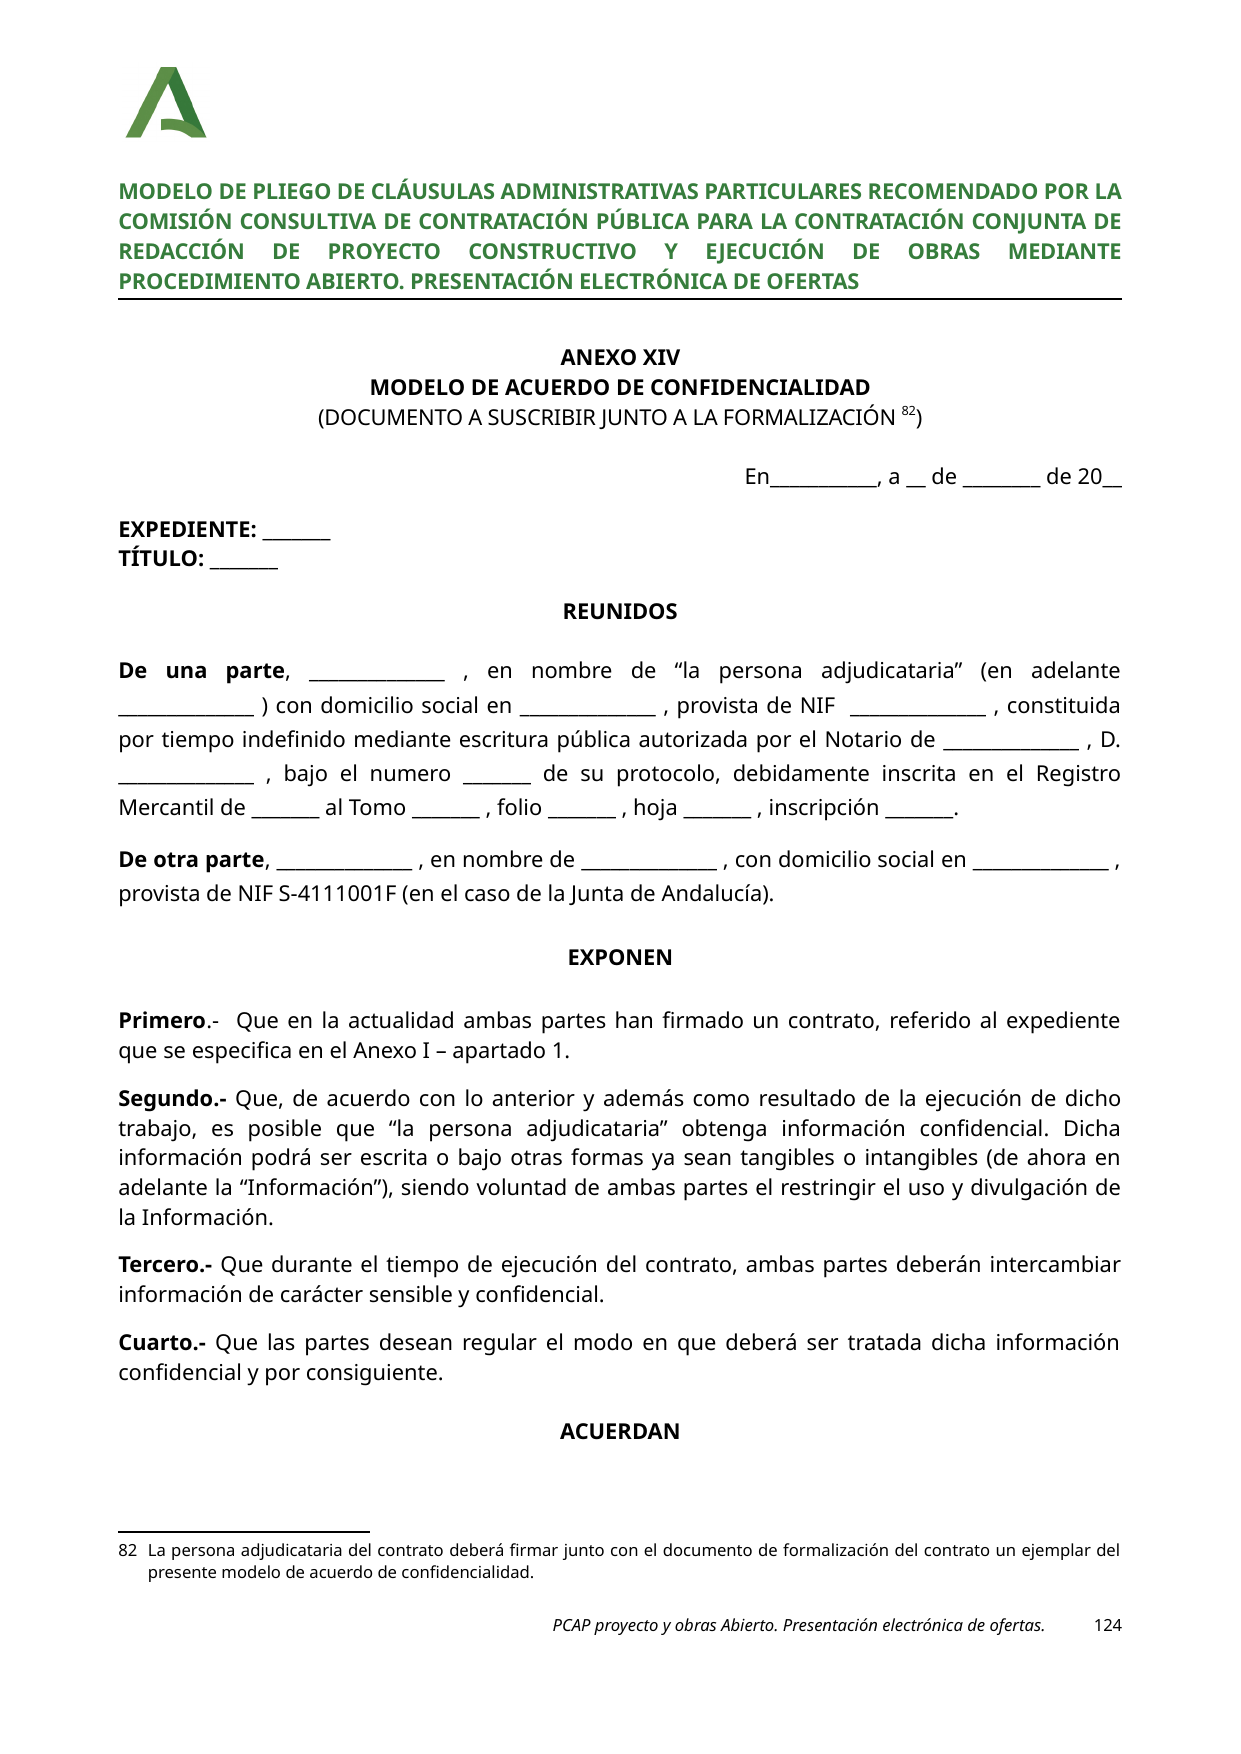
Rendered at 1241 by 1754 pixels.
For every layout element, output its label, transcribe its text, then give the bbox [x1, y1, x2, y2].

text Tercero.- Que durante el tiempo de ejecución del contrato, ambas partes deberán intercambiar información de carácter sensible y confidencial. [118, 1249, 1122, 1309]
text La persona adjudicataria del contrato deberá firmar junto con el documento de formalización del contrato un ejemplar del presente modelo de acuerdo de confidencialidad. [118, 1538, 1122, 1584]
text (DOCUMENTO A SUSCRIBIR JUNTO A LA FORMALIZACIÓN ) [118, 402, 1122, 431]
text TÍTULO: _______ [118, 543, 1122, 573]
text ANEXO XIV [118, 342, 1122, 372]
text MODELO DE ACUERDO DE CONFIDENCIALIDAD [118, 372, 1122, 402]
text Segundo.- Que, de acuerdo con lo anterior y además como resultado de la ejecución de dicho trabajo, es posible que “la persona adjudicataria” obtenga información confidencial. Dicha información podrá ser escrita o bajo otras formas ya sean tangibles o intangibles (de ahora en adelante la “Información”), siendo voluntad de ambas partes el restringir el uso y divulgación de la Información. [118, 1083, 1122, 1232]
text De otra parte, ______________ , en nombre de ______________ , con domicilio social en ______________ , provista de NIF S-4111001F (en el caso de la Junta de Andalucía). [118, 844, 1122, 908]
picture [121, 62, 210, 142]
text Primero.- Que en la actualidad ambas partes han firmado un contrato, referido al expediente que se especifica en el Anexo I – apartado 1. [118, 1006, 1122, 1065]
text REUNIDOS [118, 596, 1122, 626]
text ACUERDAN [118, 1416, 1122, 1446]
text En___________, a __ de ________ de 20__ [118, 461, 1122, 491]
text EXPONEN [118, 942, 1122, 972]
text De una parte, ______________ , en nombre de “la persona adjudicataria” (en adelante ______________ ) con domicilio social en ______________ , provista de NIF ______________ , constituida por tiempo indefinido mediante escritura pública autorizada por el Notario de ______________ , D. ______________ , bajo el numero _______ de su protocolo, debidamente inscrita en el Registro Mercantil de _______ al Tomo _______ , folio _______ , hoja _______ , inscripción _______. [118, 656, 1122, 822]
text EXPEDIENTE: _______ [118, 514, 1122, 543]
text Cuarto.- Que las partes desean regular el modo en que deberá ser tratada dicha información confidencial y por consiguiente. [118, 1327, 1122, 1386]
text MODELO DE PLIEGO DE CLÁUSULAS ADMINISTRATIVAS PARTICULARES RECOMENDADO POR LA COMISIÓN CONSULTIVA DE CONTRATACIÓN PÚBLICA PARA LA CONTRATACIÓN CONJUNTA DE REDACCIÓN DE PROYECTO CONSTRUCTIVO Y EJECUCIÓN DE OBRAS MEDIANTE PROCEDIMIENTO ABIERTO. PRESENTACIÓN ELECTRÓNICA DE OFERTAS [118, 176, 1122, 298]
